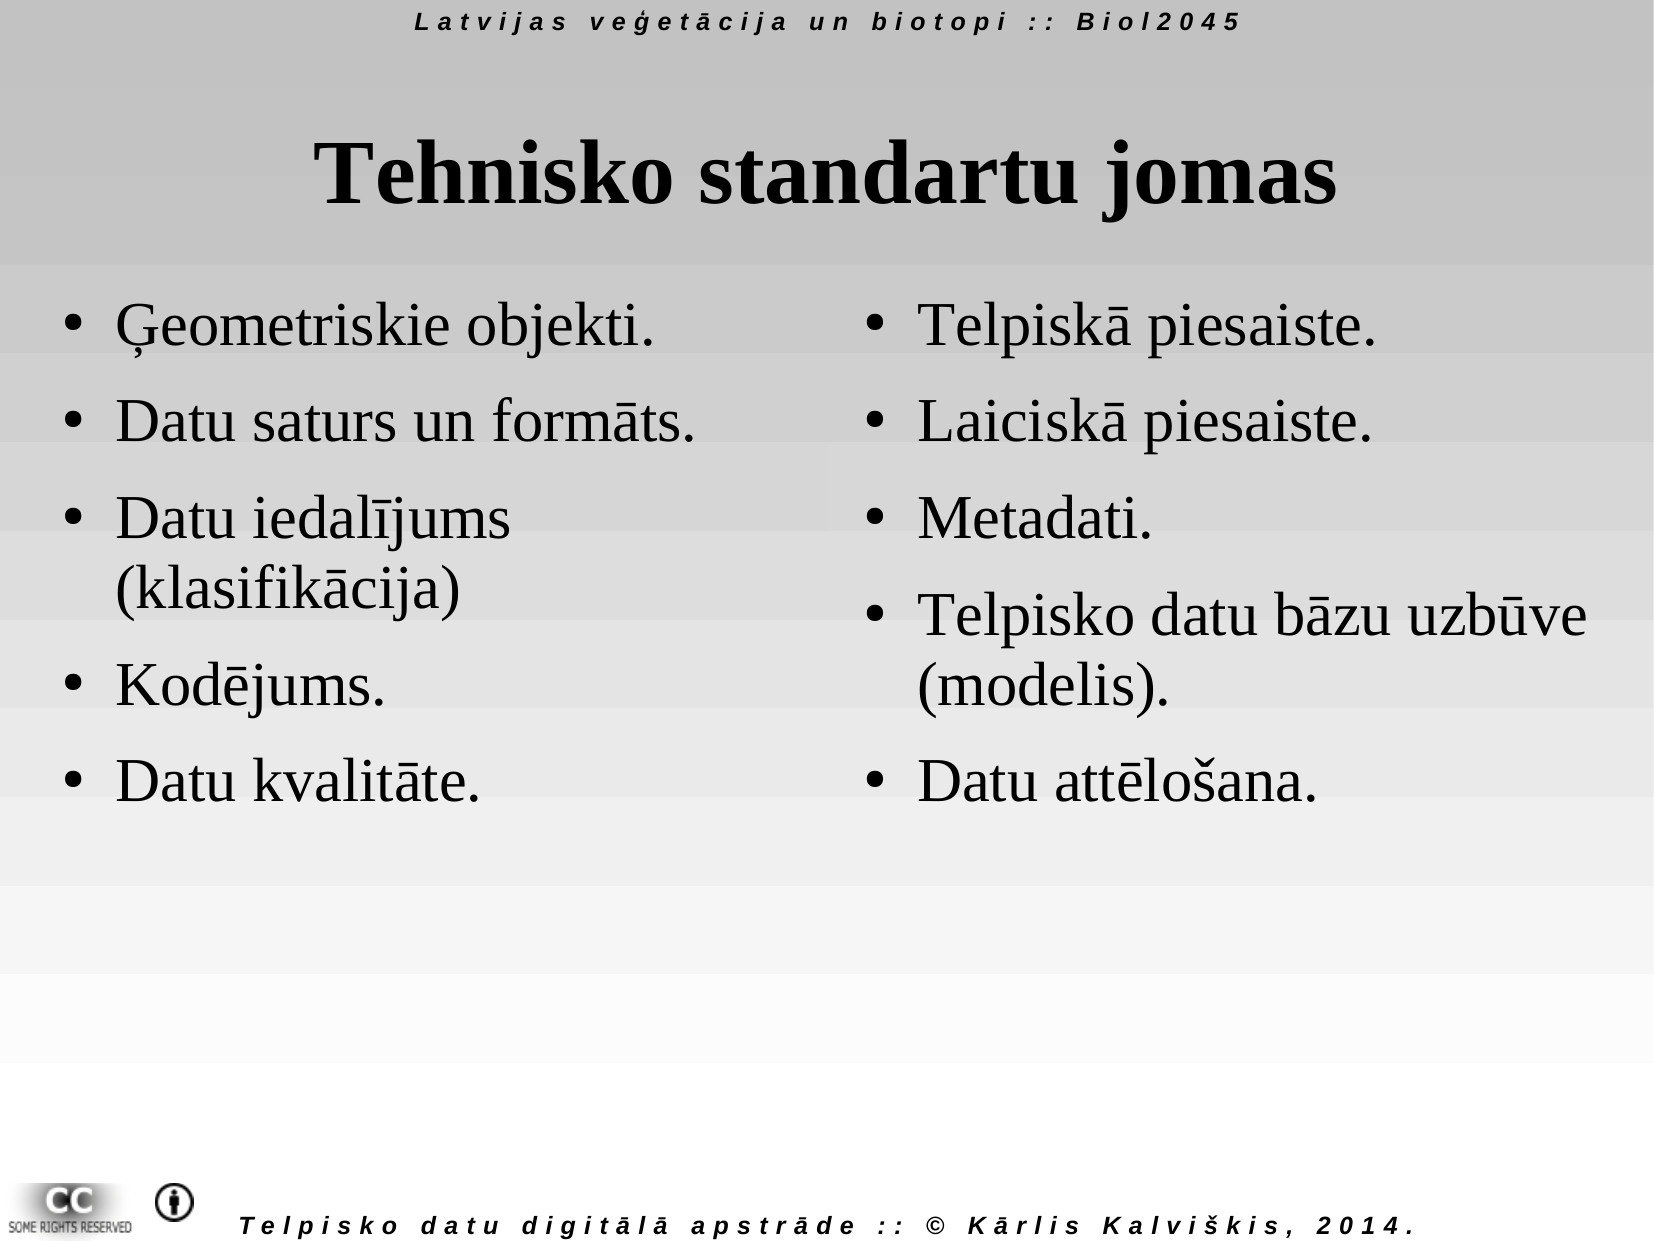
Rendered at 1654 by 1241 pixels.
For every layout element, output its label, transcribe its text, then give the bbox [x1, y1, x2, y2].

list Telpiskā piesaiste. Laiciskā piesaiste. Metadati. Telpisko datu bāzu uzbūve (modelis). Datu attēlošana. [846, 289, 1610, 1113]
title Tehnisko standartu jomas [29, 49, 1625, 296]
list Ģeometriskie objekti. Datu saturs un formāts. Datu iedalījums (klasifikācija) Kodējums. Datu kvalitāte. [44, 289, 808, 1113]
picture [0, 0, 1654, 1241]
